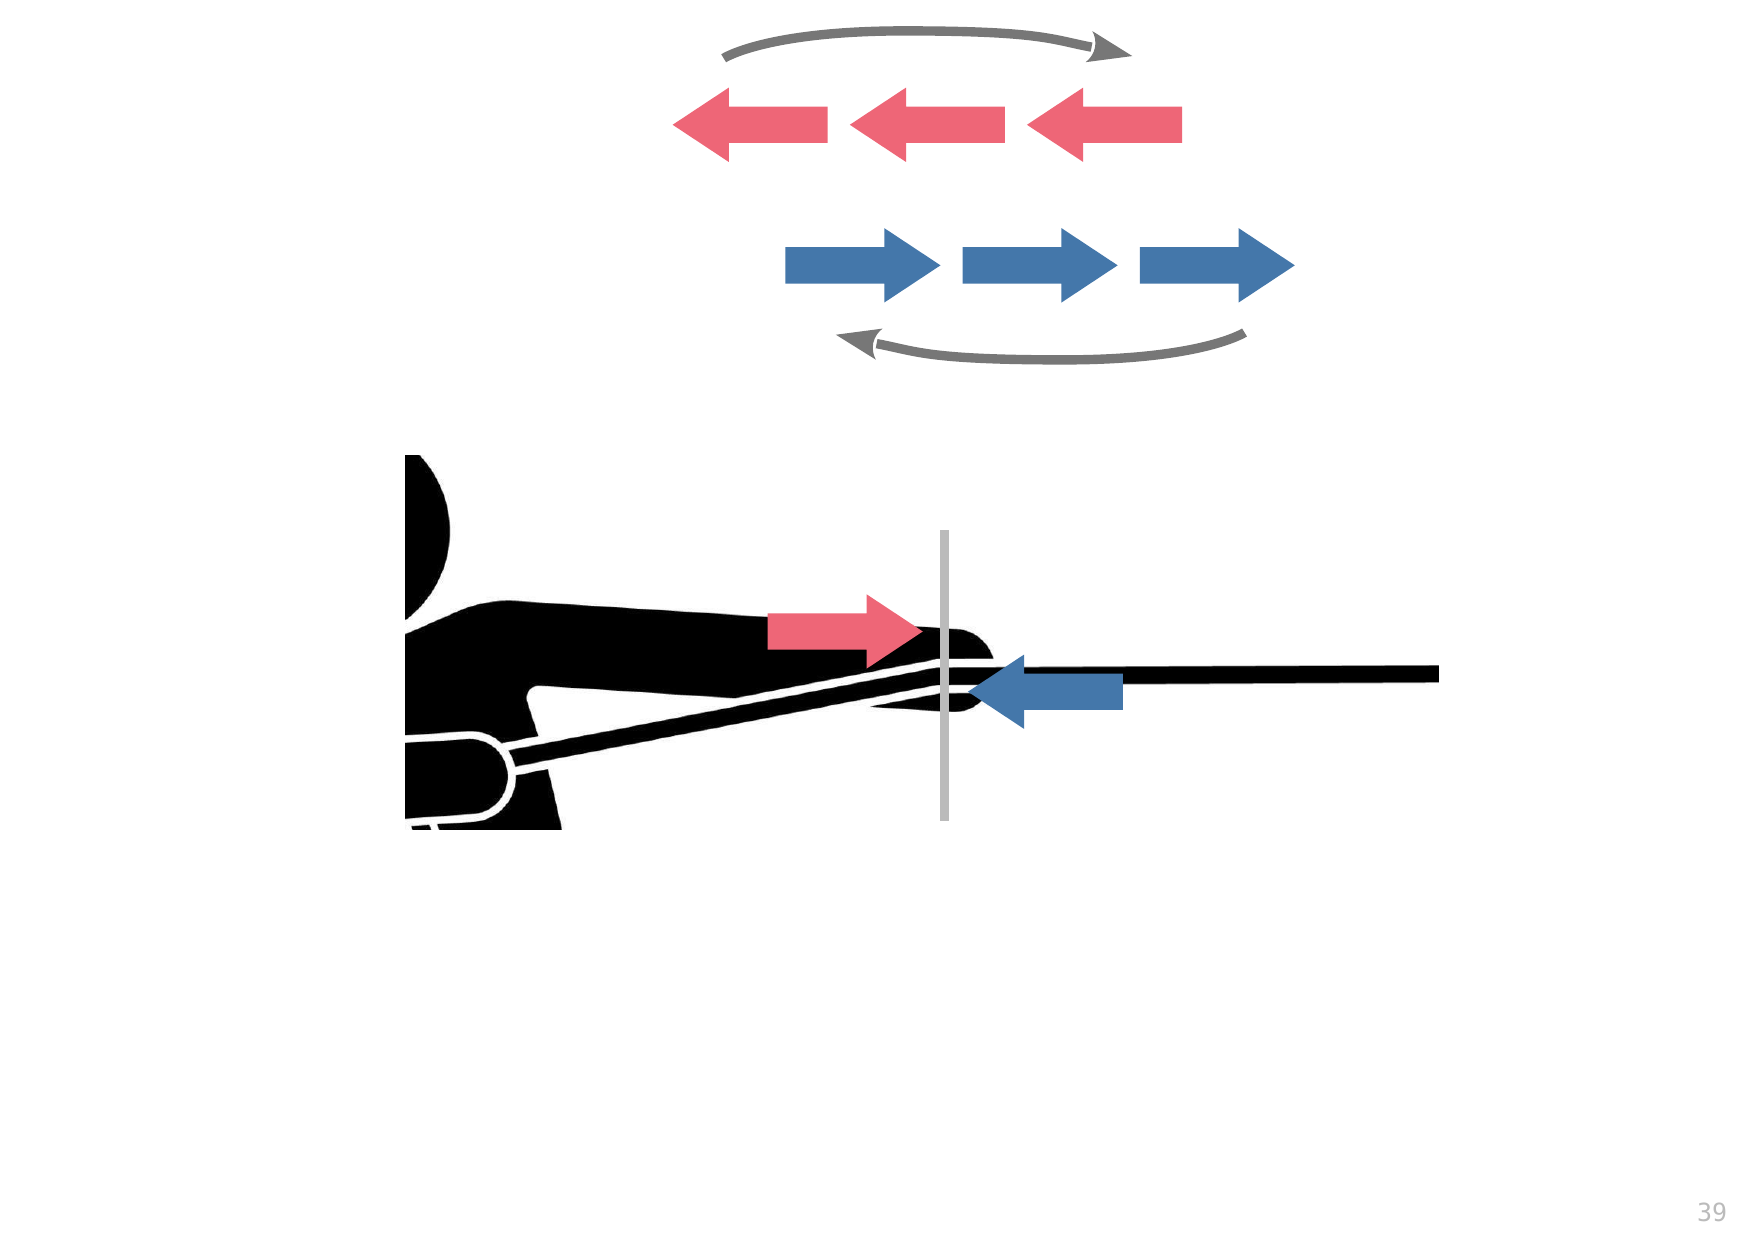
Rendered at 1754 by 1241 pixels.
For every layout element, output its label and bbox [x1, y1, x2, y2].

text_box [967, 654, 1123, 729]
text_box [962, 228, 1118, 303]
text_box [767, 594, 923, 669]
text_box [849, 87, 1005, 162]
picture [405, 455, 1439, 830]
text_box [785, 228, 941, 303]
text_box [672, 87, 828, 162]
text_box [1026, 87, 1183, 162]
text_box [1139, 228, 1295, 303]
